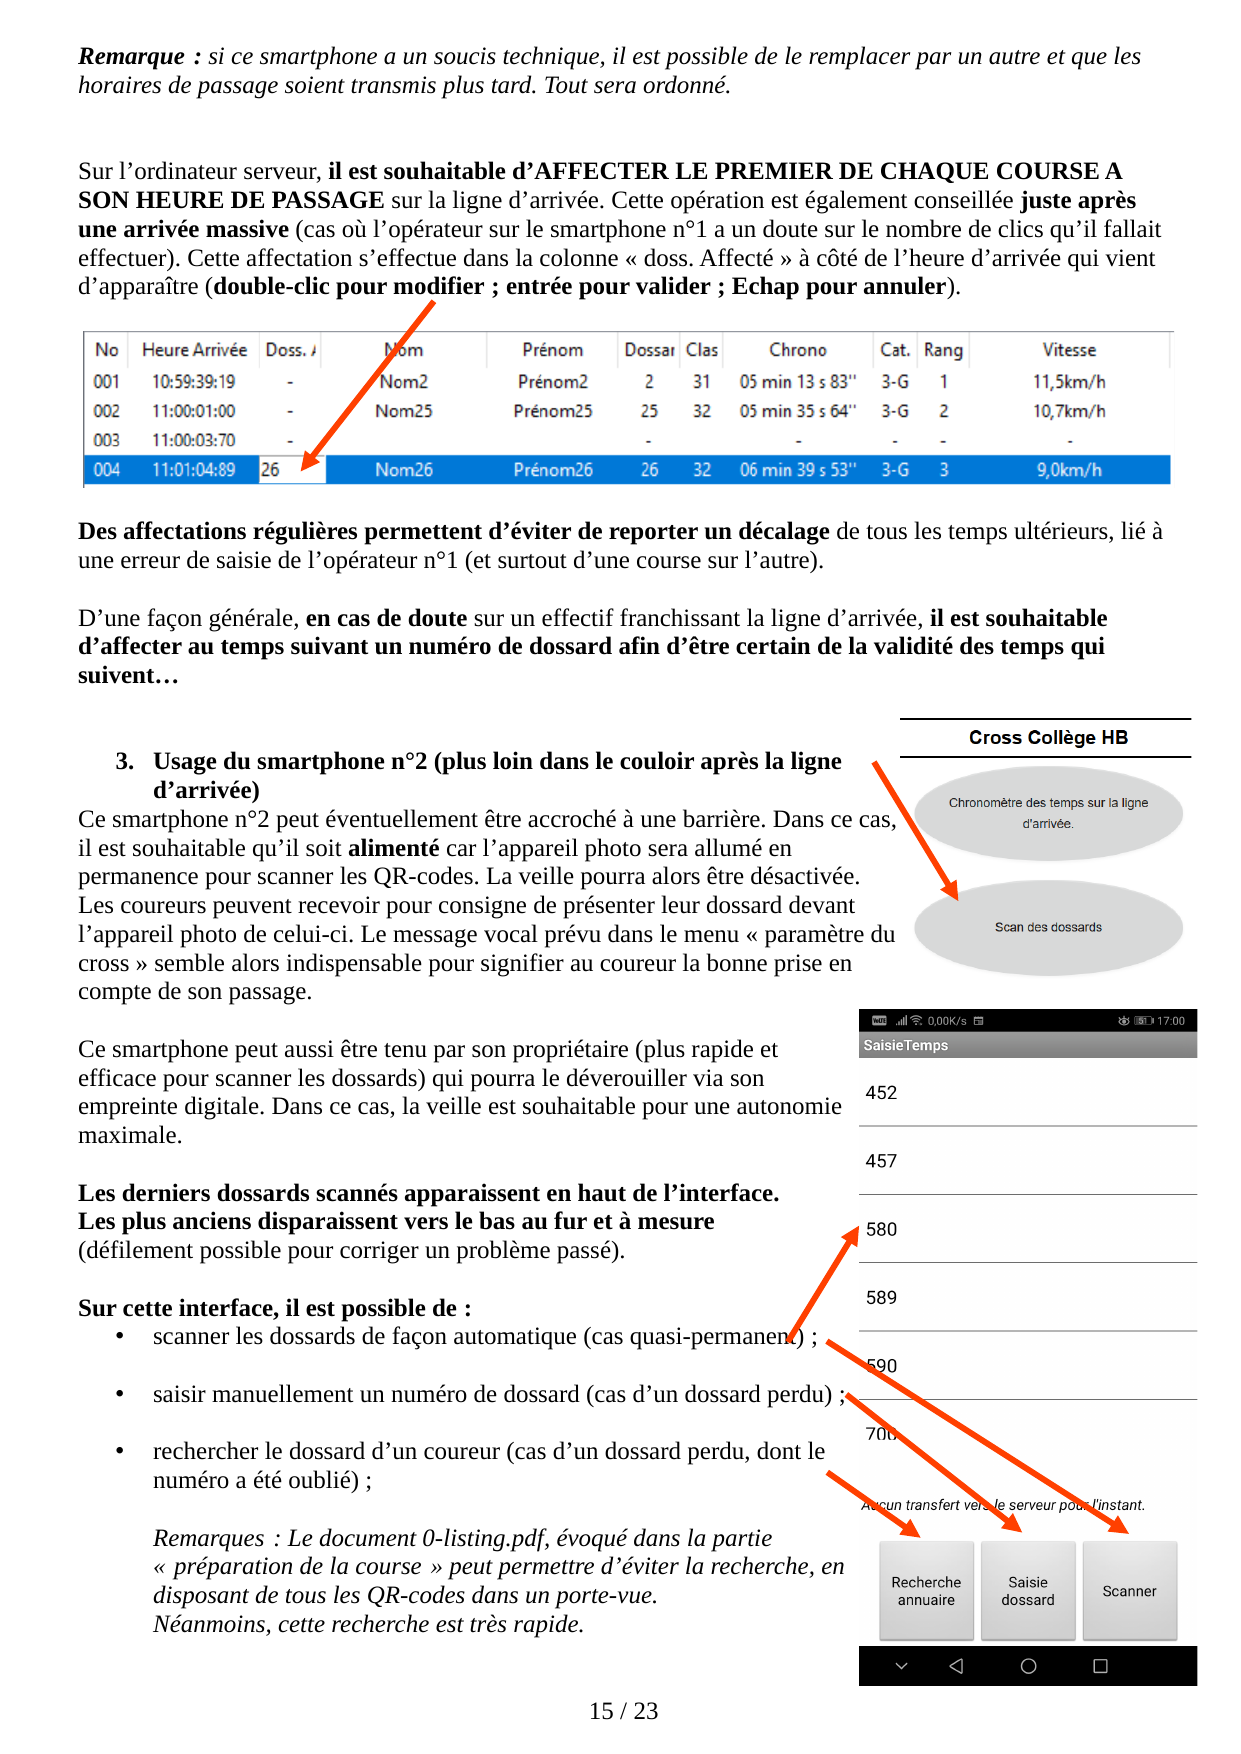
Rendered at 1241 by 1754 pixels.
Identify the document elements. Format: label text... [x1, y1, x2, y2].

text D’une façon générale, en cas de doute sur un effectif franchissant la ligne d’arrivée, il est souhaitable d’affecter au temps suivant un numéro de dossard afin d’être certain de la validité des temps qui suivent… [78, 603, 1169, 689]
text Sur l’ordinateur serveur, il est souhaitable d’AFFECTER LE PREMIER DE CHAQUE COURSE A SON HEURE DE PASSAGE sur la ligne d’arrivée. Cette opération est également conseillée juste après une arrivée massive (cas où l’opérateur sur le smartphone n°1 a un doute sur le nombre de clics qu’il fallait effectuer). Cette affectation s’effectue dans la colonne « doss. Affecté » à côté de l’heure d’arrivée qui vient d’apparaître (double-clic pour modifier ; entrée pour valider ; Echap pour annuler). [78, 156, 1169, 300]
text Sur cette interface, il est possible de : [78, 1293, 813, 1321]
picture [83, 331, 1175, 488]
text Des affectations régulières permettent d’éviter de reporter un décalage de tous les temps ultérieurs, lié à une erreur de saisie de l’opérateur n°1 (et surtout d’une course sur l’autre). [78, 516, 1169, 574]
text Remarque : si ce smartphone a un soucis technique, il est possible de le remplacer par un autre et que les horaires de passage soient transmis plus tard. Tout sera ordonné. [78, 41, 1169, 99]
list saisir manuellement un numéro de dossard (cas d’un dossard perdu) ; [115, 1379, 859, 1408]
subtitle Usage du smartphone n°2 (plus loin dans le couloir après la ligne d’arrivée) [115, 746, 900, 804]
list rechercher le dossard d’un coureur (cas d’un dossard perdu, dont le numéro a été oublié) ; [115, 1436, 859, 1494]
text Les plus anciens disparaissent vers le bas au fur et à mesure (défilement possible pour corriger un problème passé). [78, 1206, 859, 1264]
text [805, 1293, 859, 1321]
text Ce smartphone n°2 peut éventuellement être accroché à une barrière. Dans ce cas, il est souhaitable qu’il soit alimenté car l’appareil photo sera allumé en permanence pour scanner les QR-codes. La veille pourra alors être désactivée. Les coureurs peuvent recevoir pour consigne de présenter leur dossard devant l’appareil photo de celui-ci. Le message vocal prévu dans le menu « paramètre du cross » semble alors indispensable pour signifier au coureur la bonne prise en compte de son passage. [78, 804, 1169, 1005]
list scanner les dossards de façon automatique (cas quasi-permanent) ; [115, 1321, 859, 1350]
text Ce smartphone peut aussi être tenu par son propriétaire (plus rapide et efficace pour scanner les dossards) qui pourra le déverouiller via son empreinte digitale. Dans ce cas, la veille est souhaitable pour une autonomie maximale. [78, 1034, 859, 1149]
picture [859, 1009, 1198, 1686]
list Remarques : Le document 0-listing.pdf, évoqué dans la partie « préparation de la course » peut permettre d’éviter la recherche, en disposant de tous les QR-codes dans un porte-vue. [115, 1494, 859, 1609]
text Les derniers dossards scannés apparaissent en haut de l’interface. [78, 1178, 859, 1206]
picture [900, 718, 1192, 982]
list Néanmoins, cette recherche est très rapide. [115, 1609, 859, 1638]
